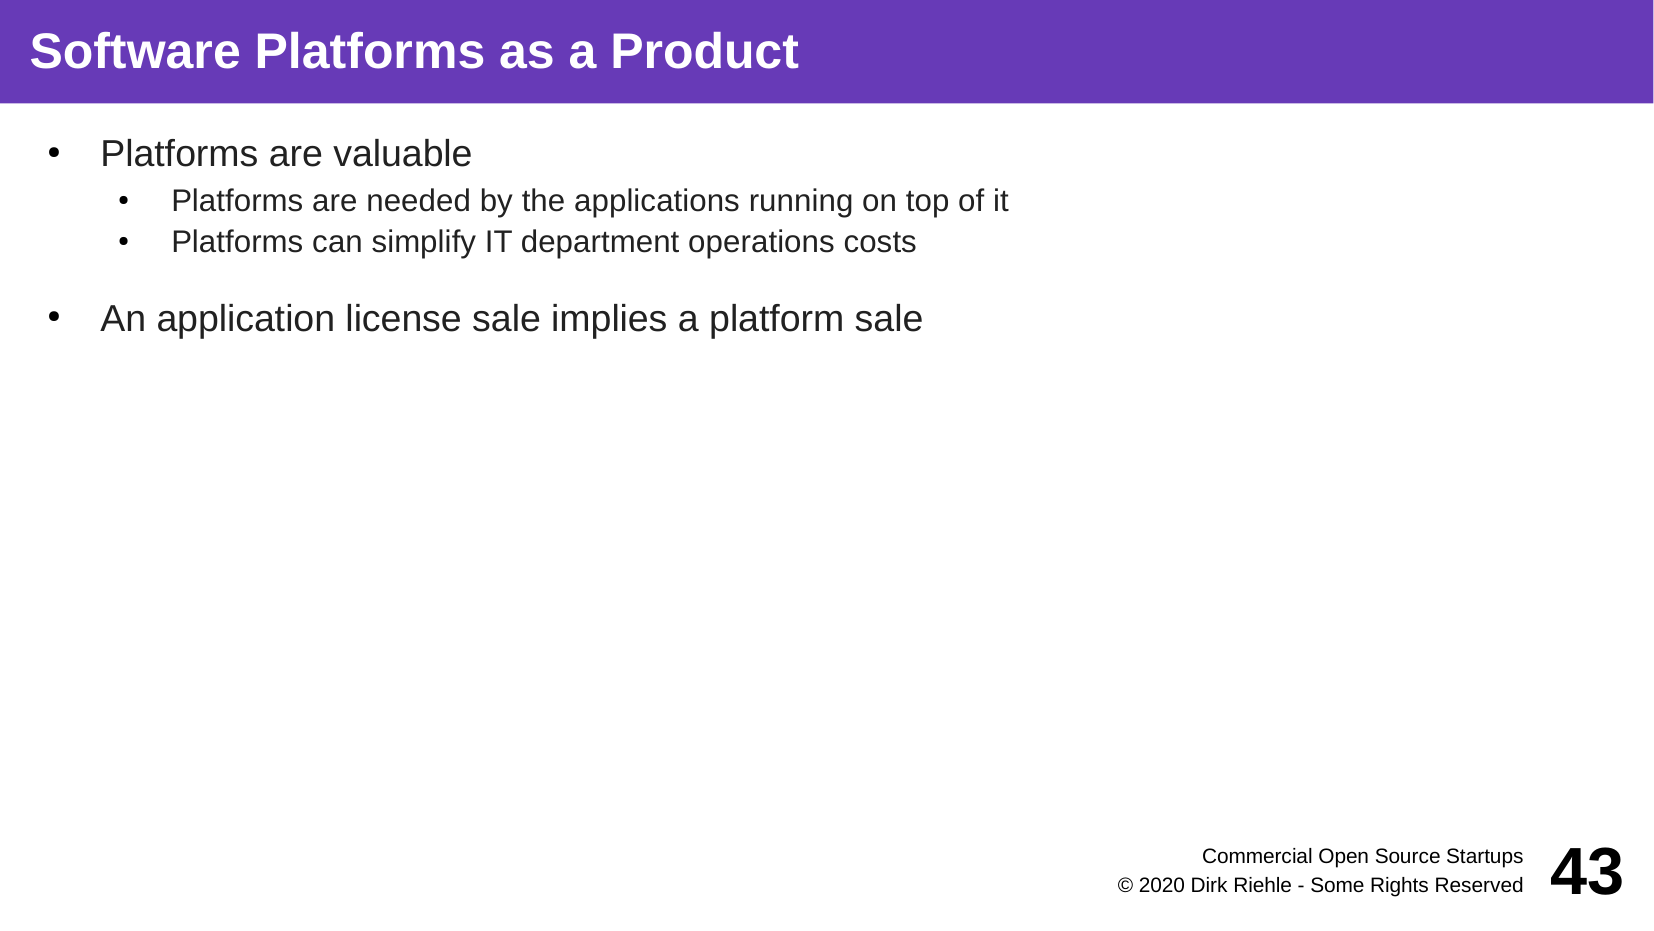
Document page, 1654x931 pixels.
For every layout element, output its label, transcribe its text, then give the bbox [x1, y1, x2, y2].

title Software Platforms as a Product [0, 0, 1654, 104]
list Platforms are valuable Platforms are needed by the applications running on top of it Platforms can simplify IT department operations costs An application license sale implies a platform sale [29, 132, 1625, 813]
